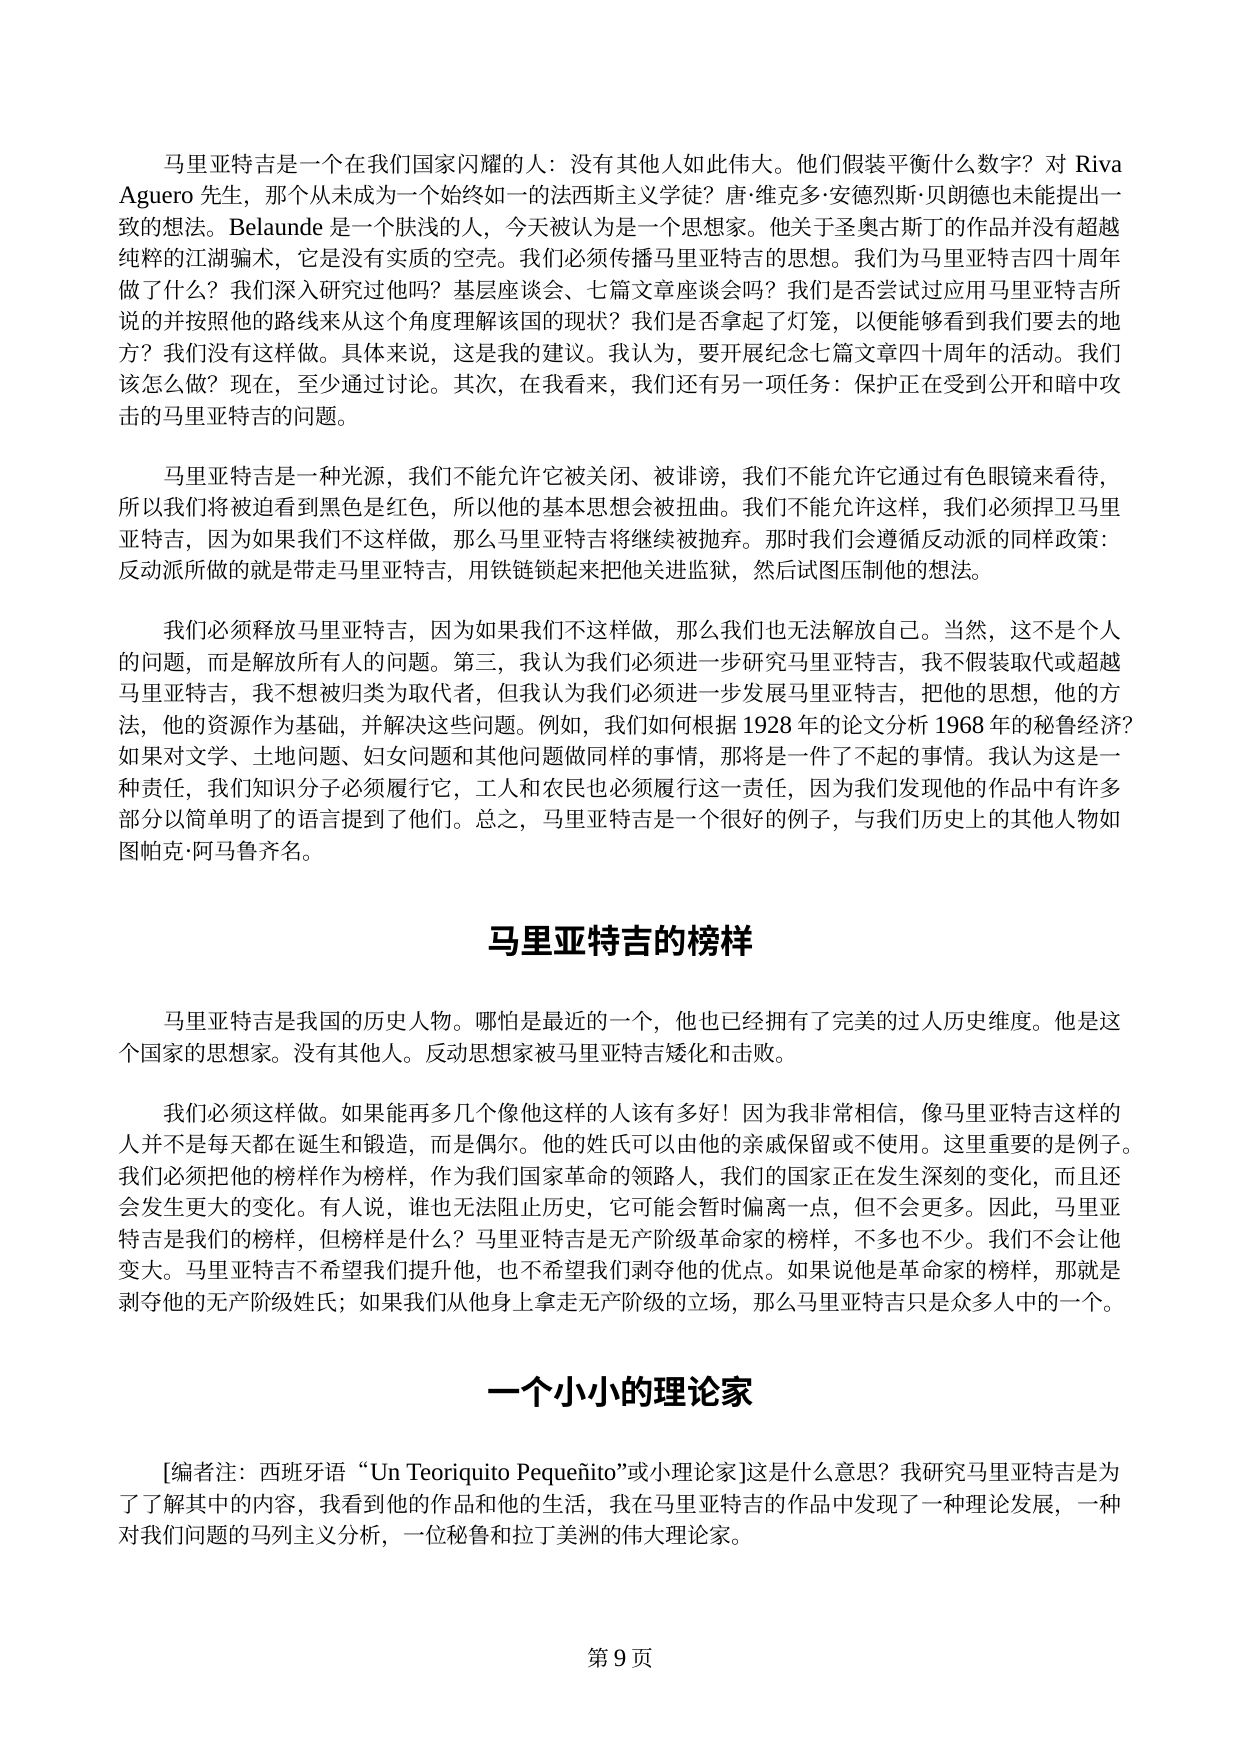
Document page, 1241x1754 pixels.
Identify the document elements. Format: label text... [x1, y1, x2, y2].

text [编者注：西班牙语“Un Teoriquito Pequeñito”或小理论家]这是什么意思？我研究马里亚特吉是为了了解其中的内容，我看到他的作品和他的生活，我在马里亚特吉的作品中发现了一种理论发展，一种对我们问题的马列主义分析，一位秘鲁和拉丁美洲的伟大理论家。 [118, 1455, 1122, 1550]
text 马里亚特吉是一种光源，我们不能允许它被关闭、被诽谤，我们不能允许它通过有色眼镜来看待，所以我们将被迫看到黑色是红色，所以他的基本思想会被扭曲。我们不能允许这样，我们必须捍卫马里亚特吉，因为如果我们不这样做，那么马里亚特吉将继续被抛弃。那时我们会遵循反动派的同样政策：反动派所做的就是带走马里亚特吉，用铁链锁起来把他关进监狱，然后试图压制他的想法。 [118, 459, 1122, 585]
text 马里亚特吉是一个在我们国家闪耀的人：没有其他人如此伟大。他们假装平衡什么数字？对 Riva Aguero 先生，那个从未成为一个始终如一的法西斯主义学徒？唐·维克多·安德烈斯·贝朗德也未能提出一致的想法。Belaunde 是一个肤浅的人，今天被认为是一个思想家。他关于圣奥古斯丁的作品并没有超越纯粹的江湖骗术，它是没有实质的空壳。我们必须传播马里亚特吉的思想。我们为马里亚特吉四十周年做了什么？我们深入研究过他吗？基层座谈会、七篇文章座谈会吗？我们是否尝试过应用马里亚特吉所说的并按照他的路线来从这个角度理解该国的现状？我们是否拿起了灯笼，以便能够看到我们要去的地方？我们没有这样做。具体来说，这是我的建议。我认为，要开展纪念七篇文章四十周年的活动。我们该怎么做？现在，至少通过讨论。其次，在我看来，我们还有另一项任务：保护正在受到公开和暗中攻击的马里亚特吉的问题。 [118, 147, 1122, 430]
text 我们必须释放马里亚特吉，因为如果我们不这样做，那么我们也无法解放自己。当然，这不是个人的问题，而是解放所有人的问题。第三，我认为我们必须进一步研究马里亚特吉，我不假装取代或超越马里亚特吉，我不想被归类为取代者，但我认为我们必须进一步发展马里亚特吉，把他的思想，他的方法，他的资源作为基础，并解决这些问题。例如，我们如何根据1928年的论文分析1968年的秘鲁经济？如果对文学、土地问题、妇女问题和其他问题做同样的事情，那将是一件了不起的事情。我认为这是一种责任，我们知识分子必须履行它，工人和农民也必须履行这一责任，因为我们发现他的作品中有许多部分以简单明了的语言提到了他们。总之，马里亚特吉是一个很好的例子，与我们历史上的其他人物如图帕克·阿马鲁齐名。 [118, 614, 1122, 865]
subtitle 马里亚特吉的榜样 [118, 915, 1122, 963]
text 我们必须这样做。如果能再多几个像他这样的人该有多好！因为我非常相信，像马里亚特吉这样的人并不是每天都在诞生和锻造，而是偶尔。他的姓氏可以由他的亲戚保留或不使用。这里重要的是例子。我们必须把他的榜样作为榜样，作为我们国家革命的领路人，我们的国家正在发生深刻的变化，而且还会发生更大的变化。有人说，谁也无法阻止历史，它可能会暂时偏离一点，但不会更多。因此，马里亚特吉是我们的榜样，但榜样是什么？马里亚特吉是无产阶级革命家的榜样，不多也不少。我们不会让他变大。马里亚特吉不希望我们提升他，也不希望我们剥夺他的优点。如果说他是革命家的榜样，那就是剥夺他的无产阶级姓氏；如果我们从他身上拿走无产阶级的立场，那么马里亚特吉只是众多人中的一个。 [118, 1096, 1122, 1316]
subtitle 一个小小的理论家 [118, 1366, 1122, 1414]
text 马里亚特吉是我国的历史人物。哪怕是最近的一个，他也已经拥有了完美的过人历史维度。他是这个国家的思想家。没有其他人。反动思想家被马里亚特吉矮化和击败。 [118, 1004, 1122, 1067]
